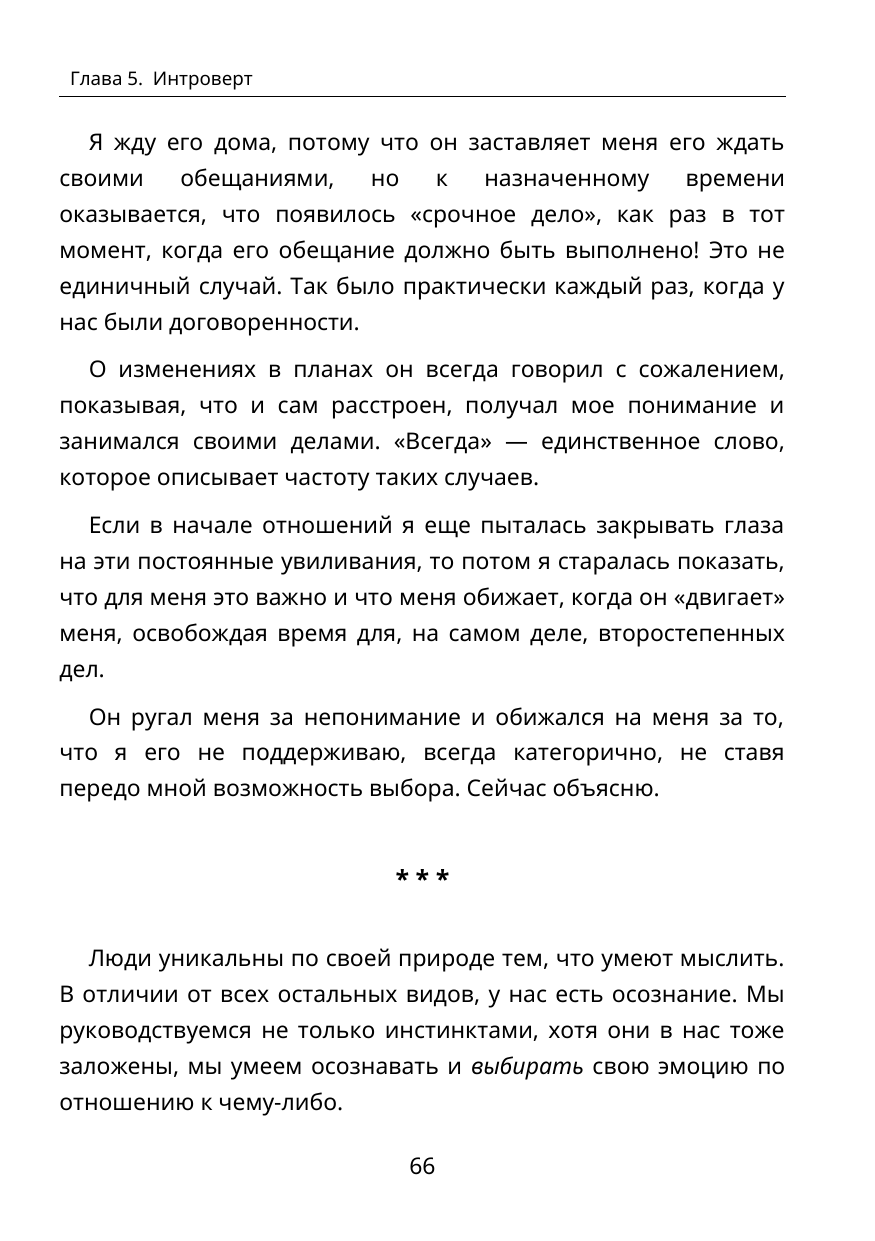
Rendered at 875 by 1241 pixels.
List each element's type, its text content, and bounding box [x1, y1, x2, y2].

text О изменениях в планах он всегда говорил с сожалением, показывая, что и сам расстроен, получал мое понимание и занимался своими делами. «Всегда» — единственное слово, которое описывает частоту таких случаев. [59, 353, 786, 492]
text Если в начале отношений я еще пыталась закрывать глаза на эти постоянные увиливания, то потом я старалась показать, что для меня это важно и что меня обижает, когда он «двигает» меня, освобождая время для, на самом деле, второстепенных дел. [59, 509, 786, 684]
text Он ругал меня за непонимание и обижался на меня за то, что я его не поддерживаю, всегда категорично, не ставя передо мной возможность выбора. Сейчас объясню. [59, 700, 786, 803]
text Люди уникальны по своей природе тем, что умеют мыслить. В отличии от всех остальных видов, у нас есть осознание. Мы руководствуемся не только инстинктами, хотя они в нас тоже заложены, мы умеем осознавать и выбирать свою эмоцию по отношению к чему-либо. [59, 942, 786, 1117]
subtitle * * * [59, 861, 786, 895]
text Я жду его дома, потому что он заставляет меня его ждать своими обещаниями, но к назначенному времени оказывается, что появилось «срочное дело», как раз в тот момент, когда его обещание должно быть выполнено! Это не единичный случай. Так было практически каждый раз, когда у нас были договоренности. [59, 126, 786, 337]
